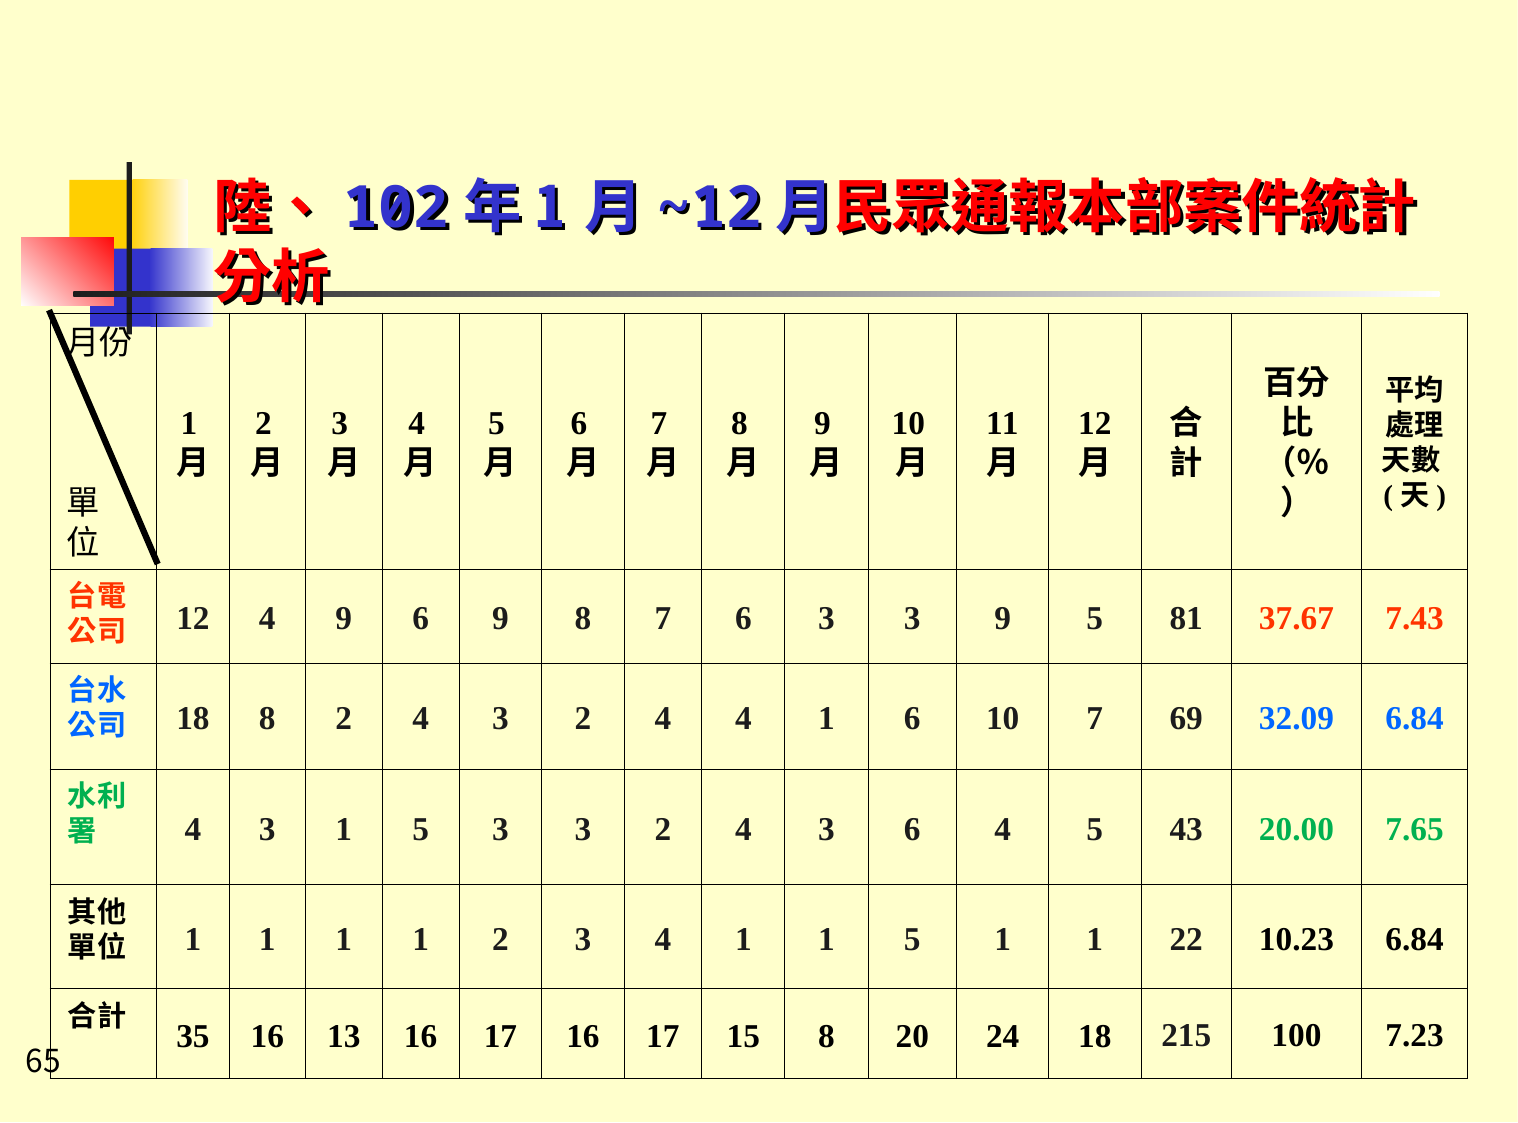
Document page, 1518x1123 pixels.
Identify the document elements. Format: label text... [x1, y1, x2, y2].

table_cell 24 [957, 989, 1048, 1078]
table_cell 4 [702, 664, 784, 769]
table_cell 1 [702, 885, 784, 988]
table_cell 4 [957, 770, 1048, 884]
table_header 9月 [785, 314, 868, 569]
table_cell 5 [1049, 570, 1141, 663]
table_cell 5 [1049, 770, 1141, 884]
table_header 11 月 [957, 314, 1048, 569]
table_cell 2 [542, 664, 624, 769]
table_cell 6.84 [1362, 664, 1467, 769]
table_cell 1 [306, 770, 382, 884]
table_cell 1 [383, 885, 459, 988]
table_cell 17 [460, 989, 541, 1078]
table_cell 12 [157, 570, 229, 663]
table_cell 7 [625, 570, 701, 663]
table_header 1月 [157, 314, 229, 569]
table_header 7月 [625, 314, 701, 569]
table_cell 9 [460, 570, 541, 663]
table_cell 3 [460, 664, 541, 769]
table_cell 6 [702, 570, 784, 663]
table_cell 10 [957, 664, 1048, 769]
table_cell 7.65 [1362, 770, 1467, 884]
table_cell 2 [306, 664, 382, 769]
table_header 月份 單 位 [55, 314, 156, 549]
table_cell 69 [1142, 664, 1231, 769]
table_cell 7.23 [1362, 989, 1467, 1078]
table_cell 5 [869, 885, 956, 988]
table_cell 8 [230, 664, 305, 769]
table_cell 4 [230, 570, 305, 663]
table_header 4月 [383, 314, 459, 569]
table_cell 1 [1049, 885, 1141, 988]
table_header 平均處理天數(天) [1362, 314, 1467, 569]
table_cell 20 [869, 989, 956, 1078]
table_cell 6 [869, 770, 956, 884]
table_cell 5 [383, 770, 459, 884]
table_cell 15 [702, 989, 784, 1078]
table_header 8月 [702, 314, 784, 569]
table_cell 81 [1142, 570, 1231, 663]
table_cell 8 [542, 570, 624, 663]
table_cell 9 [306, 570, 382, 663]
table_cell 35 [157, 989, 229, 1078]
table_cell 8 [785, 989, 868, 1078]
table_cell 4 [383, 664, 459, 769]
table_cell 9 [957, 570, 1048, 663]
table_cell 215 [1142, 989, 1231, 1078]
table_cell 4 [625, 664, 701, 769]
table_cell 3 [869, 570, 956, 663]
table_cell 16 [542, 989, 624, 1078]
table_cell 合計 [51, 989, 156, 1078]
table_cell 7 [1049, 664, 1141, 769]
table_cell 6 [383, 570, 459, 663]
table_cell 16 [383, 989, 459, 1078]
table_header 6月 [542, 314, 624, 569]
table_cell 其他單位 [51, 885, 156, 988]
table_cell 3 [785, 570, 868, 663]
table_header 2月 [230, 314, 305, 569]
table_header 5月 [460, 314, 541, 569]
text_box [0, 1032, 78, 1096]
table_cell 台電公司 [51, 570, 156, 663]
table_header 百分比 （％） [1232, 314, 1361, 569]
table_cell 22 [1142, 885, 1231, 988]
table_cell 4 [157, 770, 229, 884]
table_header 月份 單 位 [51, 326, 156, 569]
table_cell 6 [869, 664, 956, 769]
table_cell 10.23 [1232, 885, 1361, 988]
table_cell 2 [460, 885, 541, 988]
table_header 3月 [306, 314, 382, 569]
table_cell 100 [1232, 989, 1361, 1078]
table_cell 17 [625, 989, 701, 1078]
title 陸、102年1月~12月民眾通報本部案件統計分析 [196, 160, 1456, 275]
table_cell 20.00 [1232, 770, 1361, 884]
table_cell 43 [1142, 770, 1231, 884]
table_cell 1 [957, 885, 1048, 988]
table_cell 37.67 [1232, 570, 1361, 663]
table_header 10月 [869, 314, 956, 569]
table_cell 18 [1049, 989, 1141, 1078]
table_cell 1 [306, 885, 382, 988]
table_cell 3 [542, 770, 624, 884]
table_header 合計 [1142, 314, 1231, 569]
table_cell 7.43 [1362, 570, 1467, 663]
table_header 12 月 [1049, 314, 1141, 569]
table_cell 1 [785, 664, 868, 769]
table_cell 3 [542, 885, 624, 988]
table_cell 台水公司 [51, 664, 156, 769]
table_cell 水利署 [51, 770, 156, 884]
table_cell 3 [460, 770, 541, 884]
table_cell 1 [157, 885, 229, 988]
table_cell 2 [625, 770, 701, 884]
table_cell 32.09 [1232, 664, 1361, 769]
table_cell 1 [230, 885, 305, 988]
table_cell 6.84 [1362, 885, 1467, 988]
table_cell 3 [785, 770, 868, 884]
table_cell 4 [702, 770, 784, 884]
table_cell 3 [230, 770, 305, 884]
table_cell 1 [785, 885, 868, 988]
table_cell 18 [157, 664, 229, 769]
table_cell 4 [625, 885, 701, 988]
table_cell 16 [230, 989, 305, 1078]
table_cell 13 [306, 989, 382, 1078]
